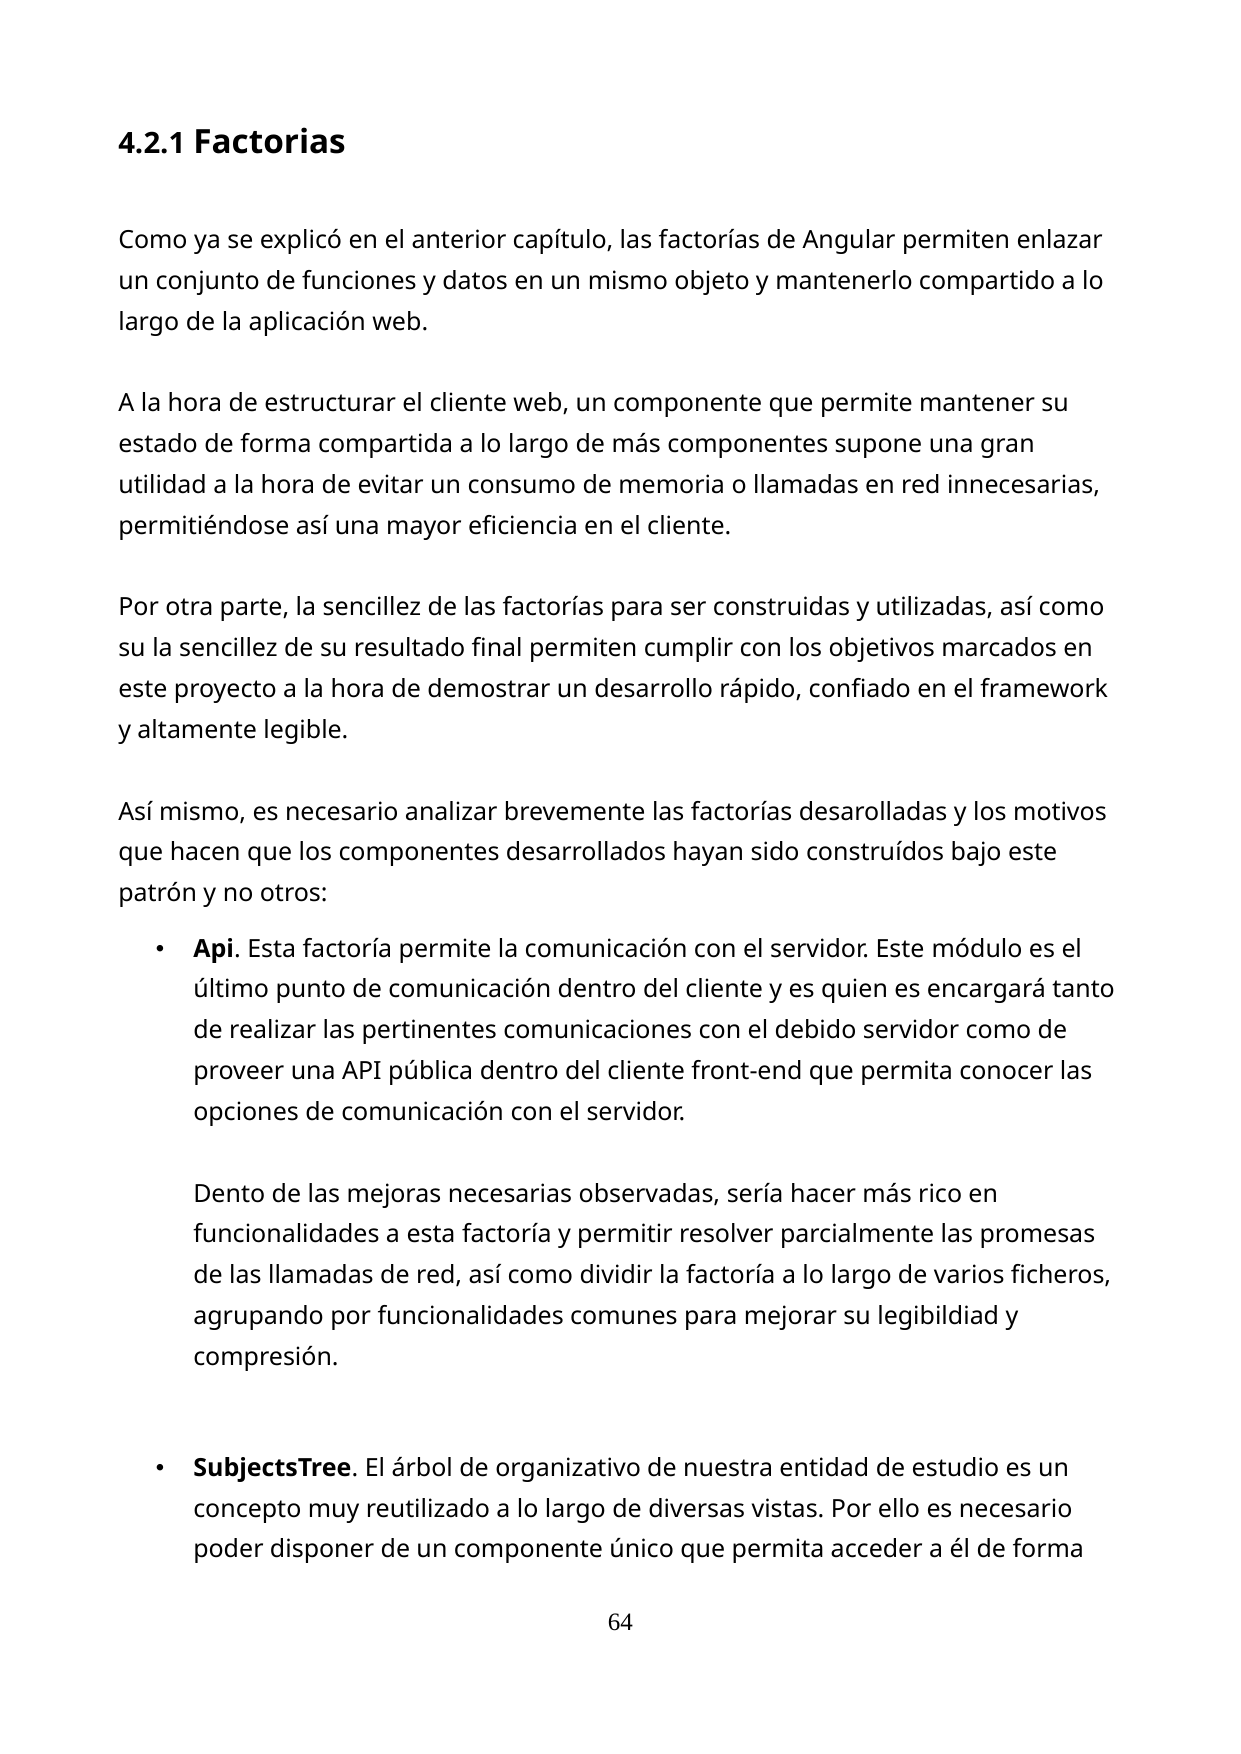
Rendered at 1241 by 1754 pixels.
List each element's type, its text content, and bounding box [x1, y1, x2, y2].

text Como ya se explicó en el anterior capítulo, las factorías de Angular permiten enlazar un conjunto de funciones y datos en un mismo objeto y mantenerlo compartido a lo largo de la aplicación web. A la hora de estructurar el cliente web, un componente que permite mantener su estado de forma compartida a lo largo de más componentes supone una gran utilidad a la hora de evitar un consumo de memoria o llamadas en red innecesarias, permitiéndose así una mayor eficiencia en el cliente. Por otra parte, la sencillez de las factorías para ser construidas y utilizadas, así como su la sencillez de su resultado final permiten cumplir con los objetivos marcados en este proyecto a la hora de demostrar un desarrollo rápido, confiado en el framework y altamente legible. Así mismo, es necesario analizar brevemente las factorías desarolladas y los motivos que hacen que los componentes desarrollados hayan sido construídos bajo este patrón y no otros: [118, 221, 1122, 909]
list SubjectsTree. El árbol de organizativo de nuestra entidad de estudio es un concepto muy reutilizado a lo largo de diversas vistas. Por ello es necesario poder disponer de un componente único que permita acceder a él de forma [156, 1449, 1122, 1565]
list Api. Esta factoría permite la comunicación con el servidor. Este módulo es el último punto de comunicación dentro del cliente y es quien es encargará tanto de realizar las pertinentes comunicaciones con el debido servidor como de proveer una API pública dentro del cliente front-end que permita conocer las opciones de comunicación con el servidor. Dento de las mejoras necesarias observadas, sería hacer más rico en funcionalidades a esta factoría y permitir resolver parcialmente las promesas de las llamadas de red, así como dividir la factoría a lo largo de varios ficheros, agrupando por funcionalidades comunes para mejorar su legibildiad y compresión. [156, 930, 1122, 1373]
subtitle Factorias [118, 118, 1122, 163]
